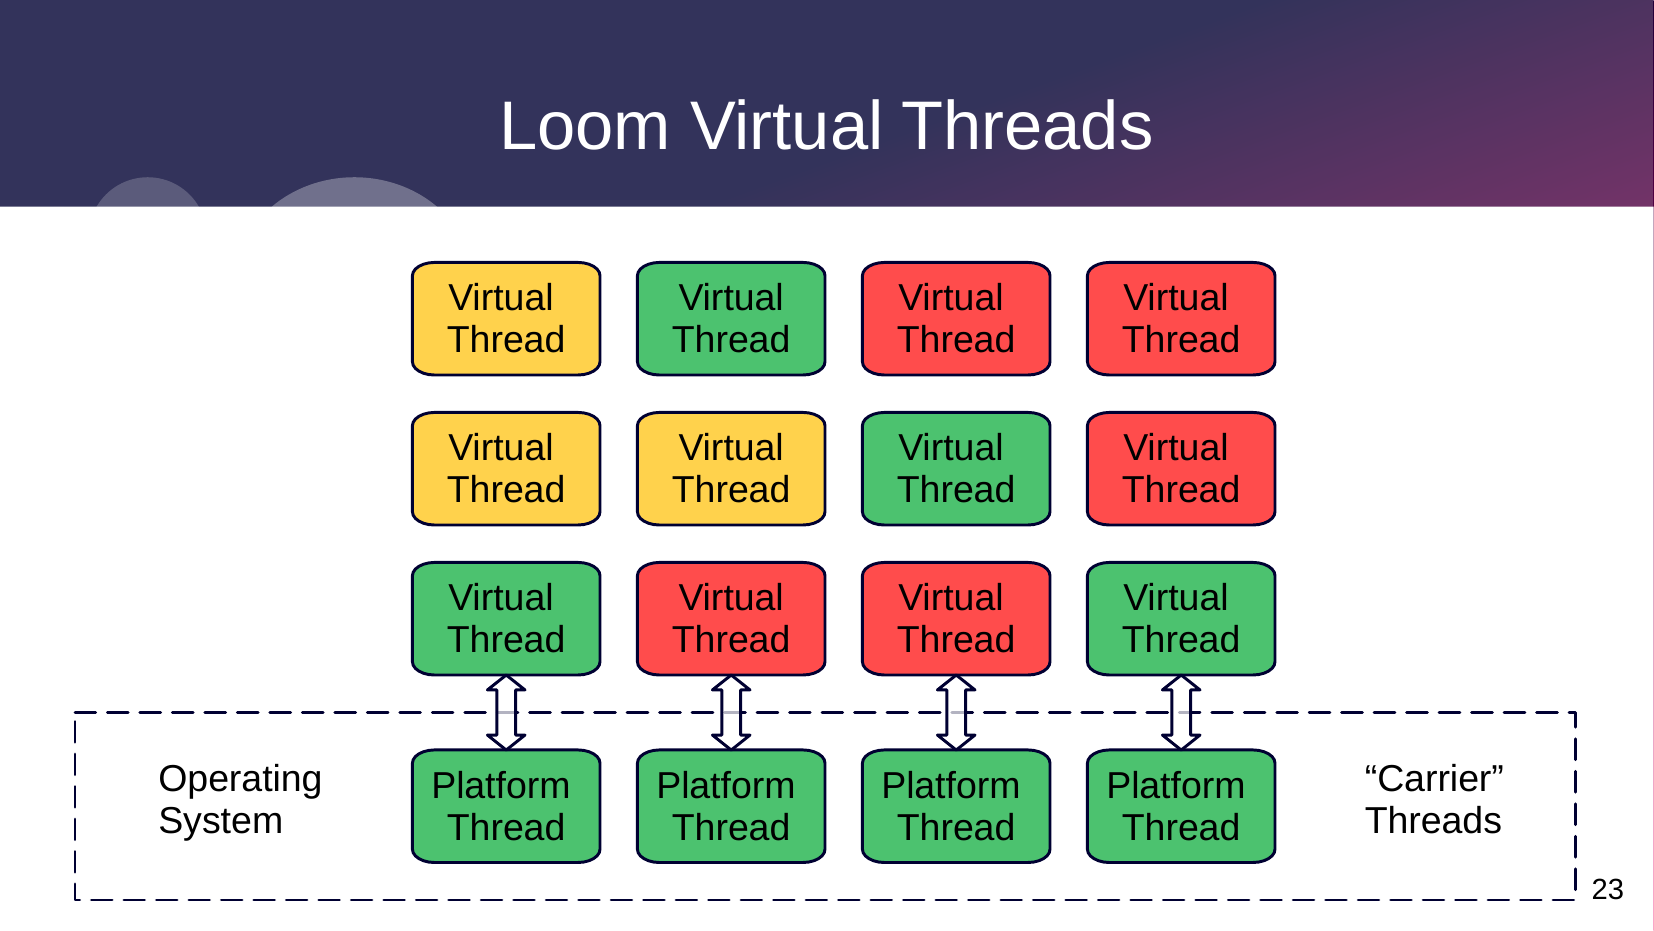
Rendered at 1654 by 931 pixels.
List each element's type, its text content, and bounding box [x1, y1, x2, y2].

text_box Platform Thread [412, 749, 601, 863]
text_box [712, 675, 751, 751]
text_box Virtual Thread [1087, 262, 1276, 376]
text_box Platform Thread [1087, 749, 1276, 863]
text_box [487, 675, 526, 751]
text_box Virtual Thread [412, 262, 601, 376]
text_box “Carrier” Threads [1350, 750, 1519, 849]
text_box Virtual Thread [637, 412, 826, 526]
text_box Virtual Thread [637, 262, 826, 376]
text_box Virtual Thread [637, 562, 826, 676]
text_box Virtual Thread [412, 562, 601, 676]
text_box Platform Thread [637, 749, 826, 863]
text_box Virtual Thread [862, 262, 1051, 376]
text_box Virtual Thread [1087, 412, 1276, 526]
text_box Platform Thread [862, 749, 1051, 863]
title Loom Virtual Threads [88, 44, 1565, 207]
text_box Virtual Thread [862, 562, 1051, 676]
text_box Operating System [143, 750, 338, 849]
text_box Virtual Thread [1087, 562, 1276, 676]
text_box Virtual Thread [412, 412, 601, 526]
text_box [937, 675, 976, 751]
text_box [1162, 675, 1201, 751]
text_box Virtual Thread [862, 412, 1051, 526]
